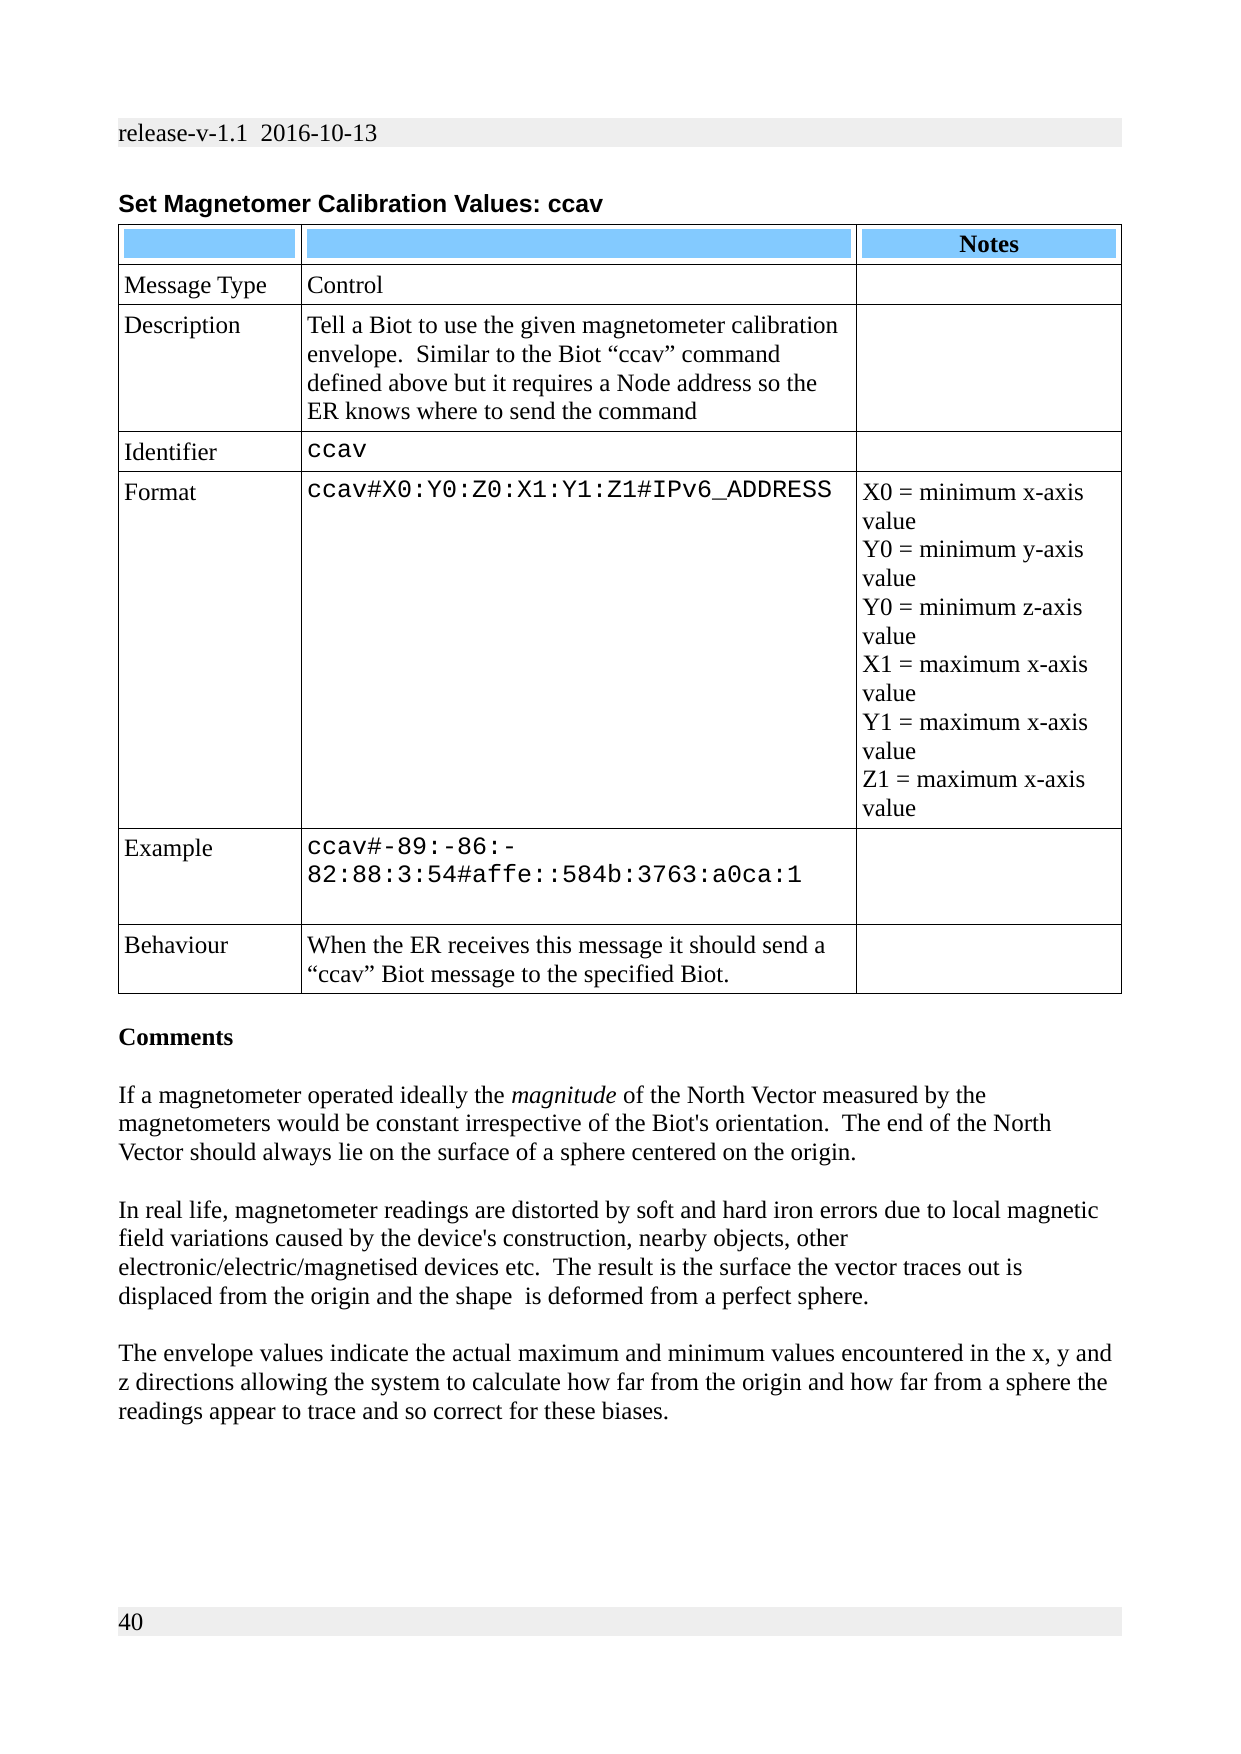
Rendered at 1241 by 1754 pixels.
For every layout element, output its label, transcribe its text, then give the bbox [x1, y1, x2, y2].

text In real life, magnetometer readings are distorted by soft and hard iron errors due to local magnetic field variations caused by the device's construction, nearby objects, other electronic/electric/magnetised devices etc. The result is the surface the vector traces out is displaced from the origin and the shape is deformed from a perfect sphere. [118, 1195, 1122, 1310]
table_cell [857, 829, 1121, 924]
table_cell Identifier [119, 432, 301, 471]
text Comments [118, 1022, 1122, 1051]
table_cell ccav#X0:Y0:Z0:X1:Y1:Z1#IPv6_ADDRESS [302, 472, 856, 828]
text The envelope values indicate the actual maximum and minimum values encountered in the x, y and z directions allowing the system to calculate how far from the origin and how far from a sphere the readings appear to trace and so correct for these biases. [118, 1338, 1122, 1425]
table_cell [857, 305, 1121, 431]
table_cell Description [119, 305, 301, 431]
table_cell [857, 265, 1121, 304]
table_cell Behaviour [119, 925, 301, 993]
table_cell ccav#-89:-86:-82:88:3:54#affe::584b:3763:a0ca:1 [302, 829, 856, 924]
table_cell X0 = minimum x-axis value Y0 = minimum y-axis value Y0 = minimum z-axis value X1 = maximum x-axis value Y1 = maximum x-axis value Z1 = maximum x-axis value [857, 472, 1121, 828]
table_header [302, 225, 856, 264]
table_cell Tell a Biot to use the given magnetometer calibration envelope. Similar to the Biot “ccav” command defined above but it requires a Node address so the ER knows where to send the command [302, 305, 856, 431]
table_header [119, 225, 301, 264]
table_cell [857, 432, 1121, 471]
table_cell Example [119, 829, 301, 924]
text If a magnetometer operated ideally the magnitude of the North Vector measured by the magnetometers would be constant irrespective of the Biot's orientation. The end of the North Vector should always lie on the surface of a sphere centered on the origin. [118, 1080, 1122, 1166]
subtitle Set Magnetomer Calibration Values: ccav [118, 189, 1122, 217]
table_cell ccav [302, 432, 856, 471]
table_cell Control [302, 265, 856, 304]
table_cell Message Type [119, 265, 301, 304]
table_header Notes [857, 225, 1121, 264]
table_cell Format [119, 472, 301, 828]
table_cell When the ER receives this message it should send a “ccav” Biot message to the specified Biot. [302, 925, 856, 993]
table_cell [857, 925, 1121, 993]
